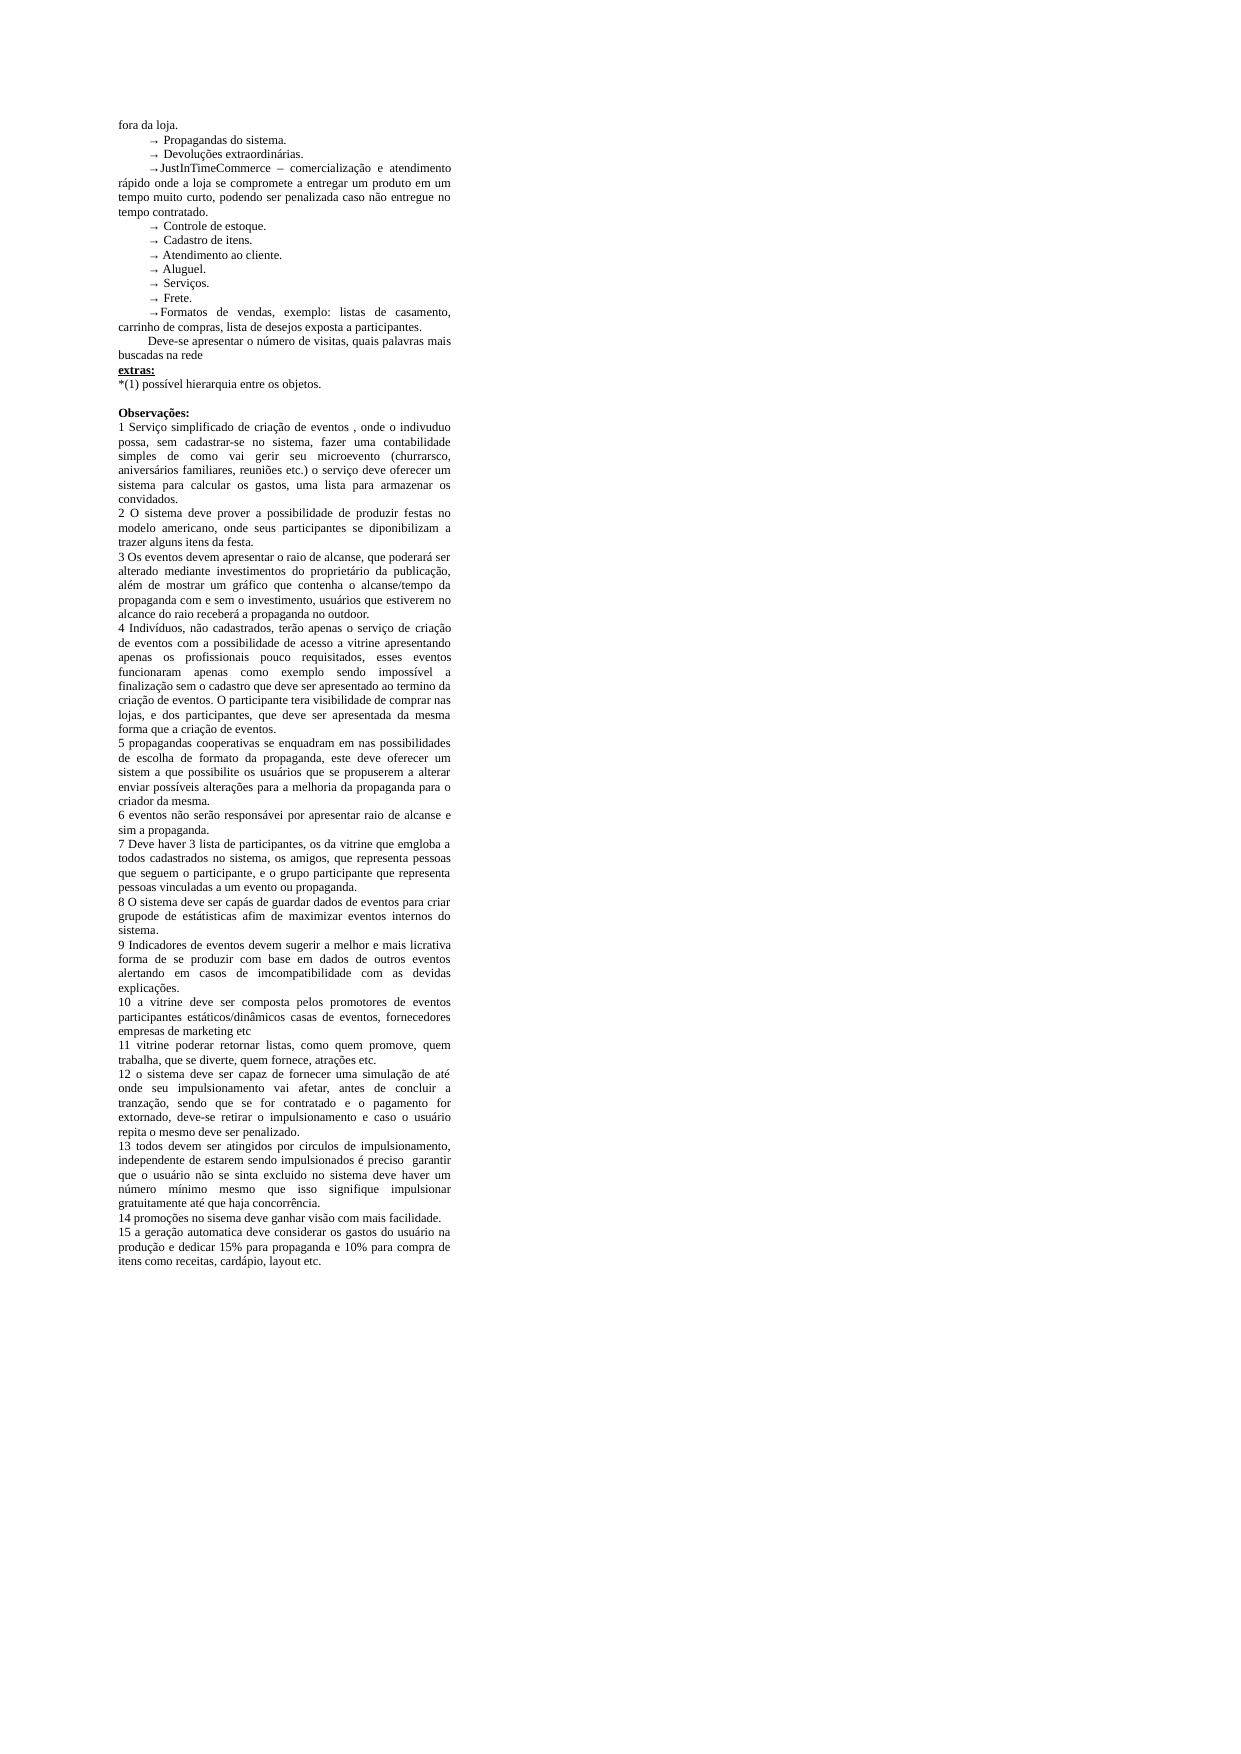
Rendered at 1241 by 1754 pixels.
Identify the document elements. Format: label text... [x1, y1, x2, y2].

text →Formatos de vendas, exemplo: listas de casamento, carrinho de compras, lista de desejos exposta a participantes. [118, 305, 451, 334]
text 14 promoções no sisema deve ganhar visão com mais facilidade. [118, 1211, 451, 1225]
text fora da loja. [118, 118, 451, 132]
text 5 propagandas cooperativas se enquadram em nas possibilidades de escolha de formato da propaganda, este deve oferecer um sistem a que possibilite os usuários que se propuserem a alterar enviar possíveis alterações para a melhoria da propaganda para o criador da mesma. [118, 736, 451, 808]
text 9 Indicadores de eventos devem sugerir a melhor e mais licrativa forma de se produzir com base em dados de outros eventos alertando em casos de imcompatibilidade com as devidas explicações. [118, 937, 451, 995]
text 7 Deve haver 3 lista de participantes, os da vitrine que emgloba a todos cadastrados no sistema, os amigos, que representa pessoas que seguem o participante, e o grupo participante que representa pessoas vinculadas a um evento ou propaganda. [118, 837, 451, 894]
text Deve-se apresentar o número de visitas, quais palavras mais buscadas na rede [118, 334, 451, 362]
text 11 vitrine poderar retornar listas, como quem promove, quem trabalha, que se diverte, quem fornece, atrações etc. [118, 1038, 451, 1067]
text 8 O sistema deve ser capás de guardar dados de eventos para criar grupode de estátisticas afim de maximizar eventos internos do sistema. [118, 894, 451, 937]
text → Controle de estoque. [118, 219, 451, 233]
text *(1) possível hierarquia entre os objetos. [118, 377, 451, 391]
text Observações: [118, 406, 451, 420]
text 15 a geração automatica deve considerar os gastos do usuário na produção e dedicar 15% para propaganda e 10% para compra de itens como receitas, cardápio, layout etc. [118, 1225, 451, 1268]
text → Propagandas do sistema. [118, 132, 451, 147]
text 12 o sistema deve ser capaz de fornecer uma simulação de até onde seu impulsionamento vai afetar, antes de concluir a tranzação, sendo que se for contratado e o pagamento for extornado, deve-se retirar o impulsionamento e caso o usuário repita o mesmo deve ser penalizado. [118, 1067, 451, 1139]
text 2 O sistema deve prover a possibilidade de produzir festas no modelo americano, onde seus participantes se diponibilizam a trazer alguns itens da festa. [118, 506, 451, 549]
text 1 Serviço simplificado de criação de eventos , onde o indivuduo possa, sem cadastrar-se no sistema, fazer uma contabilidade simples de como vai gerir seu microevento (churrarsco, aniversários familiares, reuniões etc.) o serviço deve oferecer um sistema para calcular os gastos, uma lista para armazenar os convidados. [118, 420, 451, 506]
text → Frete. [118, 291, 451, 305]
text 4 Indivíduos, não cadastrados, terão apenas o serviço de criação de eventos com a possibilidade de acesso a vitrine apresentando apenas os profissionais pouco requisitados, esses eventos funcionaram apenas como exemplo sendo impossível a finalização sem o cadastro que deve ser apresentado ao termino da criação de eventos. O participante tera visibilidade de comprar nas lojas, e dos participantes, que deve ser apresentada da mesma forma que a criação de eventos. [118, 621, 451, 736]
text → Cadastro de itens. [118, 233, 451, 247]
text → Atendimento ao cliente. [118, 247, 451, 262]
text 13 todos devem ser atingidos por circulos de impulsionamento, independente de estarem sendo impulsionados é preciso garantir que o usuário não se sinta excluido no sistema deve haver um número mínimo mesmo que isso signifique impulsionar gratuitamente até que haja concorrência. [118, 1139, 451, 1211]
text → Aluguel. [118, 262, 451, 276]
text 3 Os eventos devem apresentar o raio de alcanse, que poderará ser alterado mediante investimentos do proprietário da publicação, além de mostrar um gráfico que contenha o alcanse/tempo da propaganda com e sem o investimento, usuários que estiverem no alcance do raio receberá a propaganda no outdoor. [118, 549, 451, 621]
text →JustInTimeCommerce – comercialização e atendimento rápido onde a loja se compromete a entregar um produto em um tempo muito curto, podendo ser penalizada caso não entregue no tempo contratado. [118, 161, 451, 219]
text extras: [118, 362, 451, 377]
text → Devoluções extraordinárias. [118, 147, 451, 161]
text → Serviços. [118, 276, 451, 291]
text 10 a vitrine deve ser composta pelos promotores de eventos participantes estáticos/dinâmicos casas de eventos, fornecedores empresas de marketing etc [118, 995, 451, 1038]
text 6 eventos não serão responsávei por apresentar raio de alcanse e sim a propaganda. [118, 808, 451, 837]
